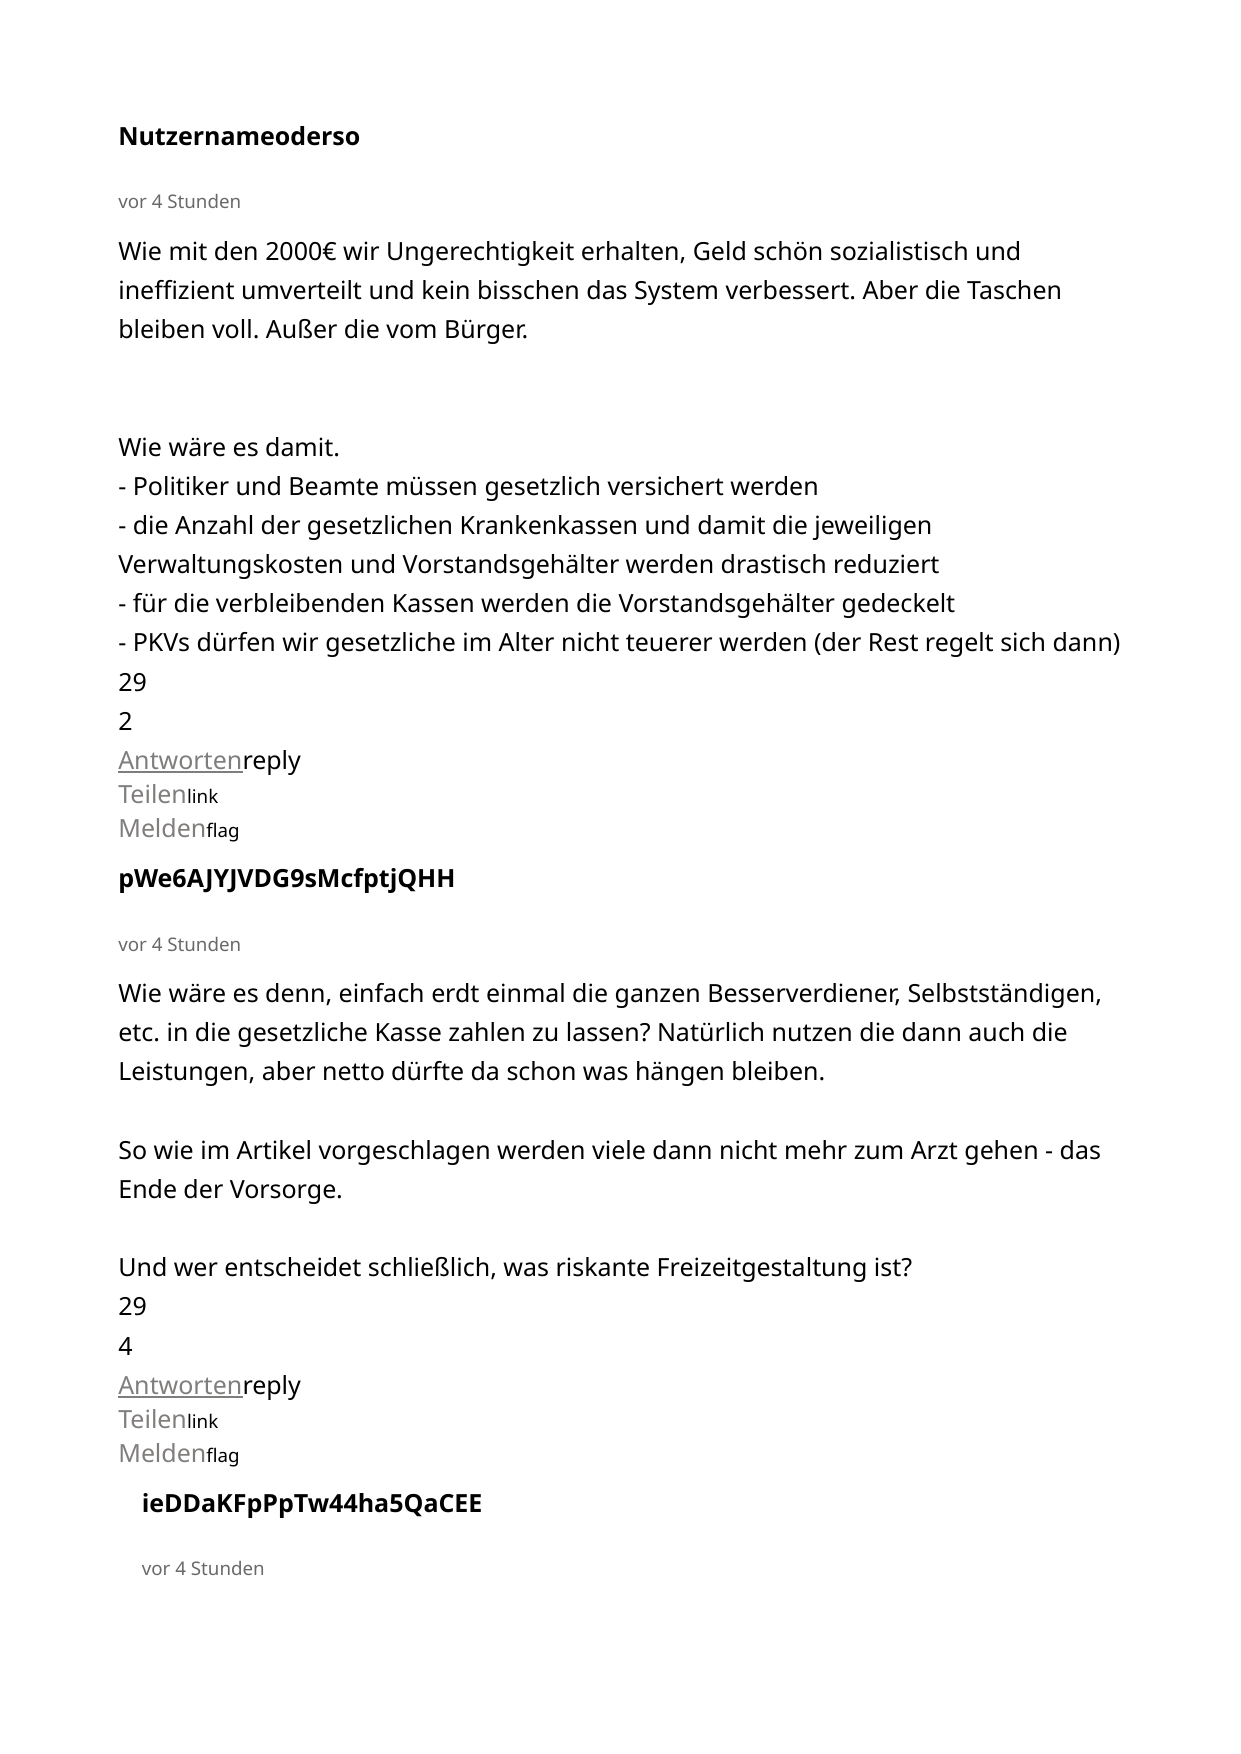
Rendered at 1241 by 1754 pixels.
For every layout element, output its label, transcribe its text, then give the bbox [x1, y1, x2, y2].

text 2 [118, 703, 1122, 737]
text Antwortenreply [118, 743, 1122, 777]
text Antwortenreply [118, 1367, 1122, 1401]
text Meldenflag [118, 1436, 1122, 1469]
text Teilenlink [118, 1401, 1122, 1436]
text vor 4 Stunden [142, 1556, 1117, 1581]
text Wie mit den 2000€ wir Ungerechtigkeit erhalten, Geld schön sozialistisch und ineffizient umverteilt und kein bisschen das System verbessert. Aber die Taschen bleiben voll. Außer die vom Bürger. Wie wäre es damit. - Politiker und Beamte müssen gesetzlich versichert werden - die Anzahl der gesetzlichen Krankenkassen und damit die jeweiligen Verwaltungskosten und Vorstandsgehälter werden drastisch reduziert - für die verbleibenden Kassen werden die Vorstandsgehälter gedeckelt - PKVs dürfen wir gesetzliche im Alter nicht teuerer werden (der Rest regelt sich dann) [118, 233, 1122, 659]
text Teilenlink [118, 777, 1122, 811]
text 29 [118, 664, 1122, 698]
text vor 4 Stunden [118, 931, 1117, 956]
text 4 [118, 1328, 1122, 1362]
text Meldenflag [118, 811, 1122, 845]
text vor 4 Stunden [118, 188, 1117, 214]
text Wie wäre es denn, einfach erdt einmal die ganzen Besserverdiener, Selbstständigen, etc. in die gesetzliche Kasse zahlen zu lassen? Natürlich nutzen die dann auch die Leistungen, aber netto dürfte da schon was hängen bleiben. So wie im Artikel vorgeschlagen werden viele dann nicht mehr zum Arzt gehen - das Ende der Vorsorge. Und wer entscheidet schließlich, was riskante Freizeitgestaltung ist? [118, 976, 1122, 1284]
text Nutzernameoderso [118, 118, 1114, 152]
text 29 [118, 1289, 1122, 1323]
text pWe6AJYJVDG9sMcfptjQHH [118, 860, 1114, 894]
text ieDDaKFpPpTw44ha5QaCEE [142, 1485, 1114, 1519]
